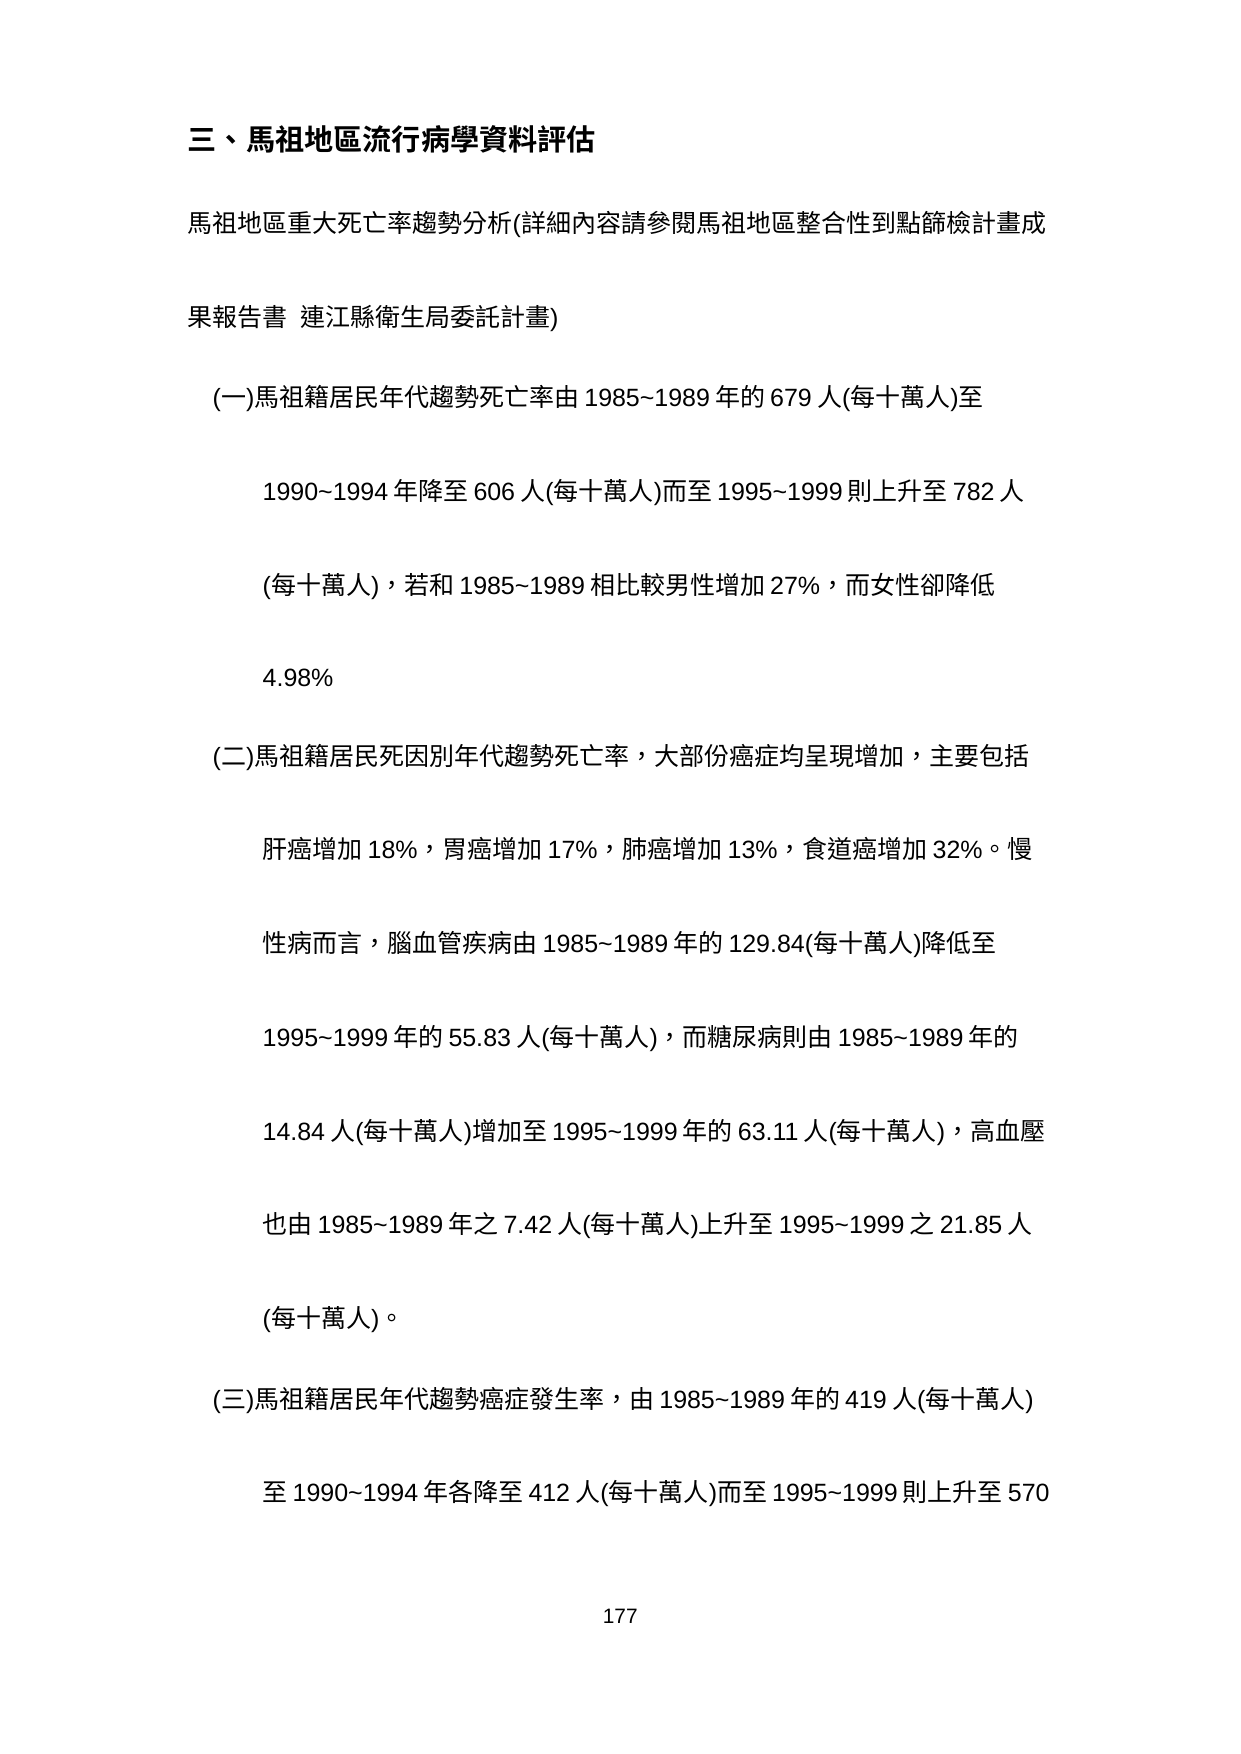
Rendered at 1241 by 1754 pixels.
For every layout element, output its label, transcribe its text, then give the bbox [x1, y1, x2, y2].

text (一)馬祖籍居民年代趨勢死亡率由1985~1989年的679人(每十萬人)至1990~1994年降至606人(每十萬人)而至1995~1999則上升至782人(每十萬人)，若和1985~1989相比較男性增加27%，而女性卻降低4.98% [212, 354, 1053, 698]
text (二)馬祖籍居民死因別年代趨勢死亡率，大部份癌症均呈現增加，主要包括肝癌增加18%，胃癌增加17%，肺癌增加13%，食道癌增加32%。慢性病而言，腦血管疾病由1985~1989年的129.84(每十萬人)降低至1995~1999年的55.83人(每十萬人)，而糖尿病則由1985~1989年的14.84人(每十萬人)增加至1995~1999年的63.11人(每十萬人)，高血壓也由1985~1989年之7.42人(每十萬人)上升至1995~1999之21.85人(每十萬人)。 [212, 712, 1053, 1337]
text 馬祖地區重大死亡率趨勢分析(詳細內容請參閱馬祖地區整合性到點篩檢計畫成果報告書 連江縣衛生局委託計畫) [187, 180, 1053, 336]
text 三、馬祖地區流行病學資料評估 [187, 96, 1053, 159]
text (三)馬祖籍居民年代趨勢癌症發生率，由1985~1989年的419人(每十萬人)至1990~1994年各降至412人(每十萬人)而至1995~1999則上升至570 [212, 1356, 1053, 1512]
